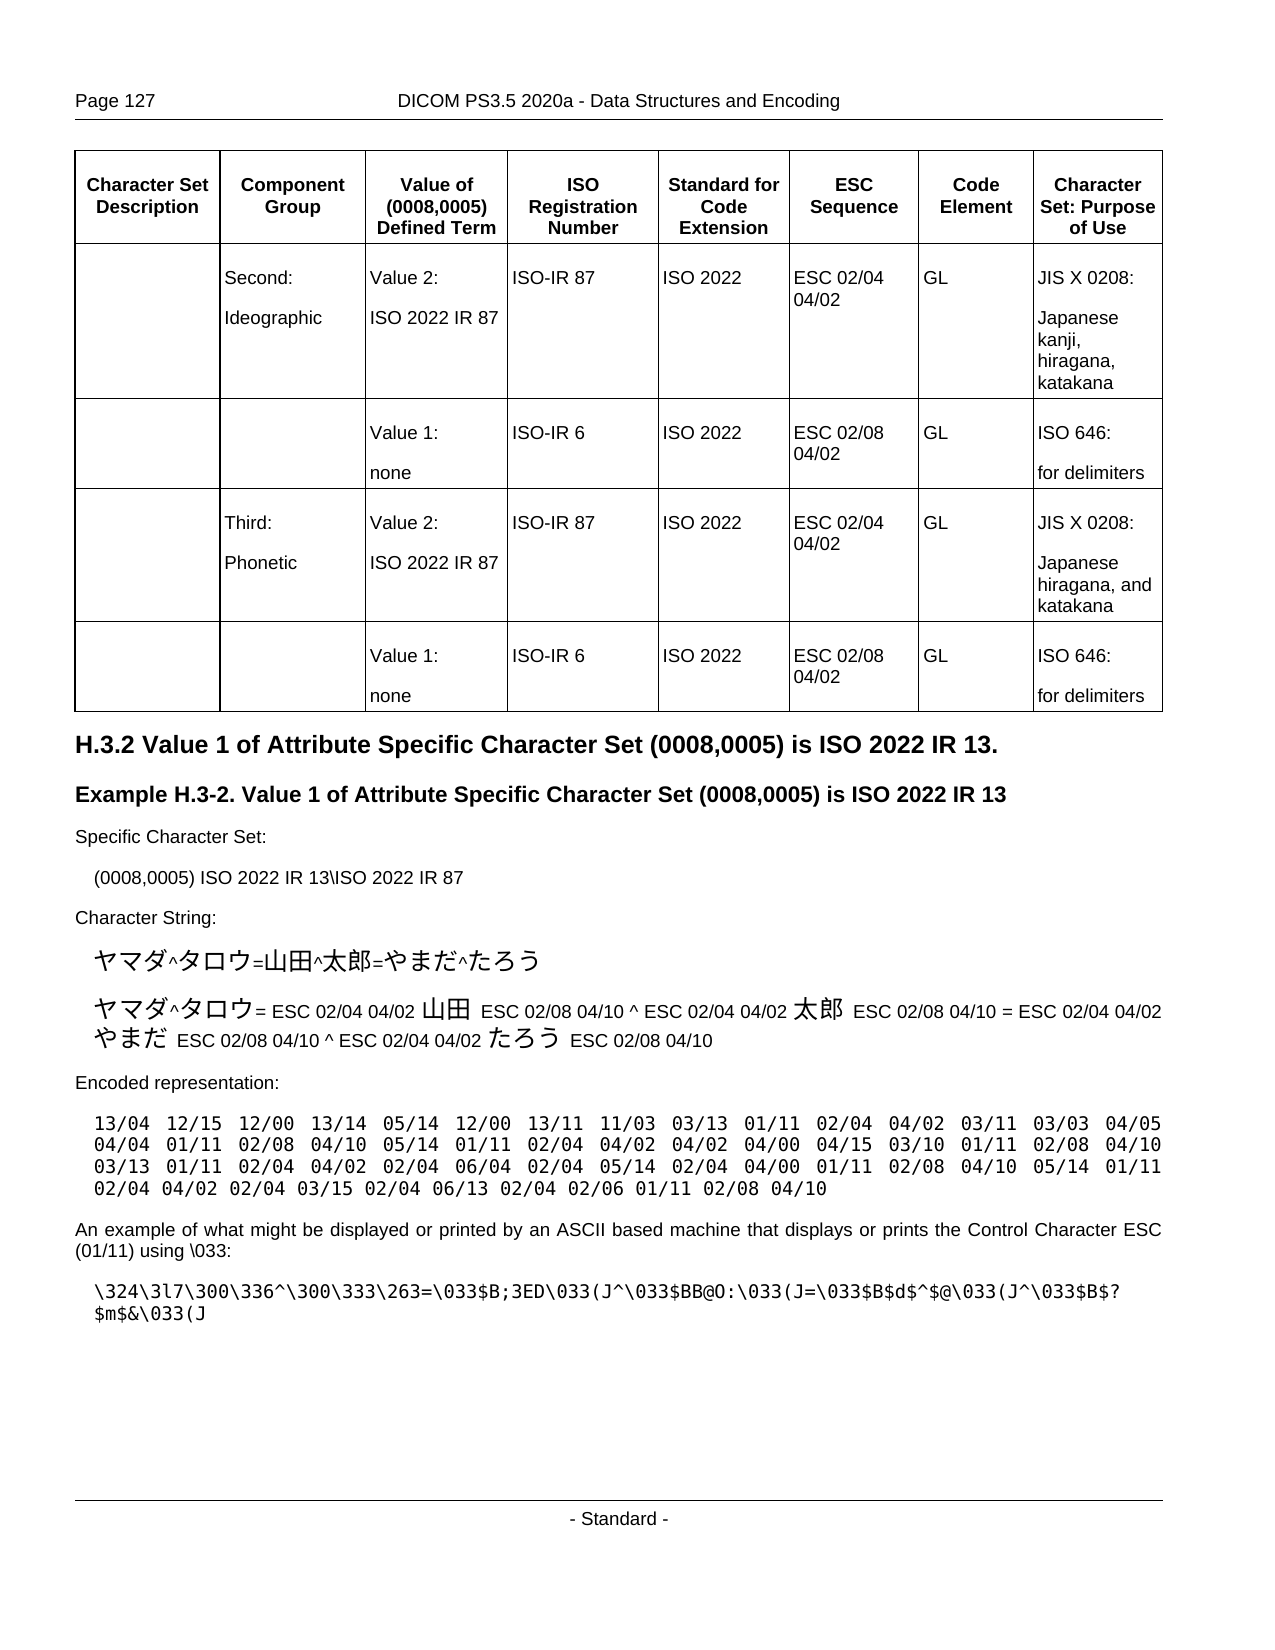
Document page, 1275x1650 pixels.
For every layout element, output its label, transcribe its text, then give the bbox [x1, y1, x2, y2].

text H.3.2 Value 1 of Attribute Specific Character Set (0008,0005) is ISO 2022 IR 13. [75, 730, 1162, 759]
table_header Code Element [919, 151, 1033, 243]
text An example of what might be displayed or printed by an ASCII based machine that displays or prints the Control Character ESC (01/11) using \033: [75, 1219, 1162, 1262]
table_cell [76, 489, 219, 621]
table_cell GL [919, 489, 1033, 621]
table_cell Third: Phonetic [221, 489, 365, 621]
text Specific Character Set: [75, 826, 1162, 848]
table_cell ISO-IR 87 [508, 489, 658, 621]
text ヤマダ^タロウ=山田^太郎=やまだ^たろう [94, 947, 1162, 976]
text ヤマダ^タロウ= ESC 02/04 04/02 山田 ESC 02/08 04/10 ^ ESC 02/04 04/02 太郎 ESC 02/08 04/10 = ESC 02/04 04/02 やまだ ESC 02/08 04/10 ^ ESC 02/04 04/02 たろう ESC 02/08 04/10 [94, 995, 1162, 1053]
table_cell ISO 646: for delimiters [1034, 622, 1162, 711]
table_header ESC Sequence [790, 151, 918, 243]
text 13/04 12/15 12/00 13/14 05/14 12/00 13/11 11/03 03/13 01/11 02/04 04/02 03/11 03/03 04/05 04/04 01/11 02/08 04/10 05/14 01/11 02/04 04/02 04/02 04/00 04/15 03/10 01/11 02/08 04/10 03/13 01/11 02/04 04/02 02/04 06/04 02/04 05/14 02/04 04/00 01/11 02/08 04/10 05/14 01/11 02/04 04/02 02/04 03/15 02/04 06/13 02/04 02/06 01/11 02/08 04/10 [94, 1112, 1162, 1200]
table_cell ISO-IR 6 [508, 399, 658, 487]
table_cell Value 1: none [366, 622, 507, 711]
table_cell ESC 02/08 04/02 [790, 399, 918, 487]
table_cell Second: Ideographic [221, 244, 365, 397]
table_cell [76, 622, 219, 711]
table_cell JIS X 0208: Japanese kanji, hiragana, katakana [1034, 244, 1162, 397]
table_cell JIS X 0208: Japanese hiragana, and katakana [1034, 489, 1162, 621]
text Encoded representation: [75, 1072, 1162, 1094]
table_cell ESC 02/04 04/02 [790, 244, 918, 397]
table_cell ISO 2022 [659, 399, 789, 487]
table_cell [221, 399, 365, 487]
table_header ISO Registration Number [508, 151, 658, 243]
table_cell [221, 622, 365, 711]
table_cell Value 1: none [366, 399, 507, 487]
table_cell ISO-IR 6 [508, 622, 658, 711]
table_header Component Group [221, 151, 365, 243]
text Example H.3-2. Value 1 of Attribute Specific Character Set (0008,0005) is ISO 2022 IR 13 [75, 782, 1162, 807]
table_header Character Set: Purpose of Use [1034, 151, 1162, 243]
table_cell [76, 399, 219, 487]
table_cell ESC 02/04 04/02 [790, 489, 918, 621]
table_header Standard for Code Extension [659, 151, 789, 243]
table_cell Value 2: ISO 2022 IR 87 [366, 489, 507, 621]
table_cell ESC 02/08 04/02 [790, 622, 918, 711]
table_header Character Set Description [76, 151, 219, 243]
text Character String: [75, 907, 1162, 928]
table_cell GL [919, 399, 1033, 487]
text (0008,0005) ISO 2022 IR 13\ISO 2022 IR 87 [94, 867, 1162, 888]
table_cell ISO 2022 [659, 622, 789, 711]
table_header Value of (0008,0005) Defined Term [366, 151, 507, 243]
table_cell ISO 2022 [659, 244, 789, 397]
text \324\3l7\300\336^\300\333\263=\033$B;3ED\033(J^\033$BB@O:\033(J=\033$B$d$^$@\033(J^\033$B$?$m$&\033(J [94, 1281, 1162, 1324]
table_cell GL [919, 622, 1033, 711]
table_cell ISO-IR 87 [508, 244, 658, 397]
table_cell Value 2: ISO 2022 IR 87 [366, 244, 507, 397]
table_cell [76, 244, 219, 397]
table_cell ISO 2022 [659, 489, 789, 621]
table_cell GL [919, 244, 1033, 397]
table_cell ISO 646: for delimiters [1034, 399, 1162, 487]
